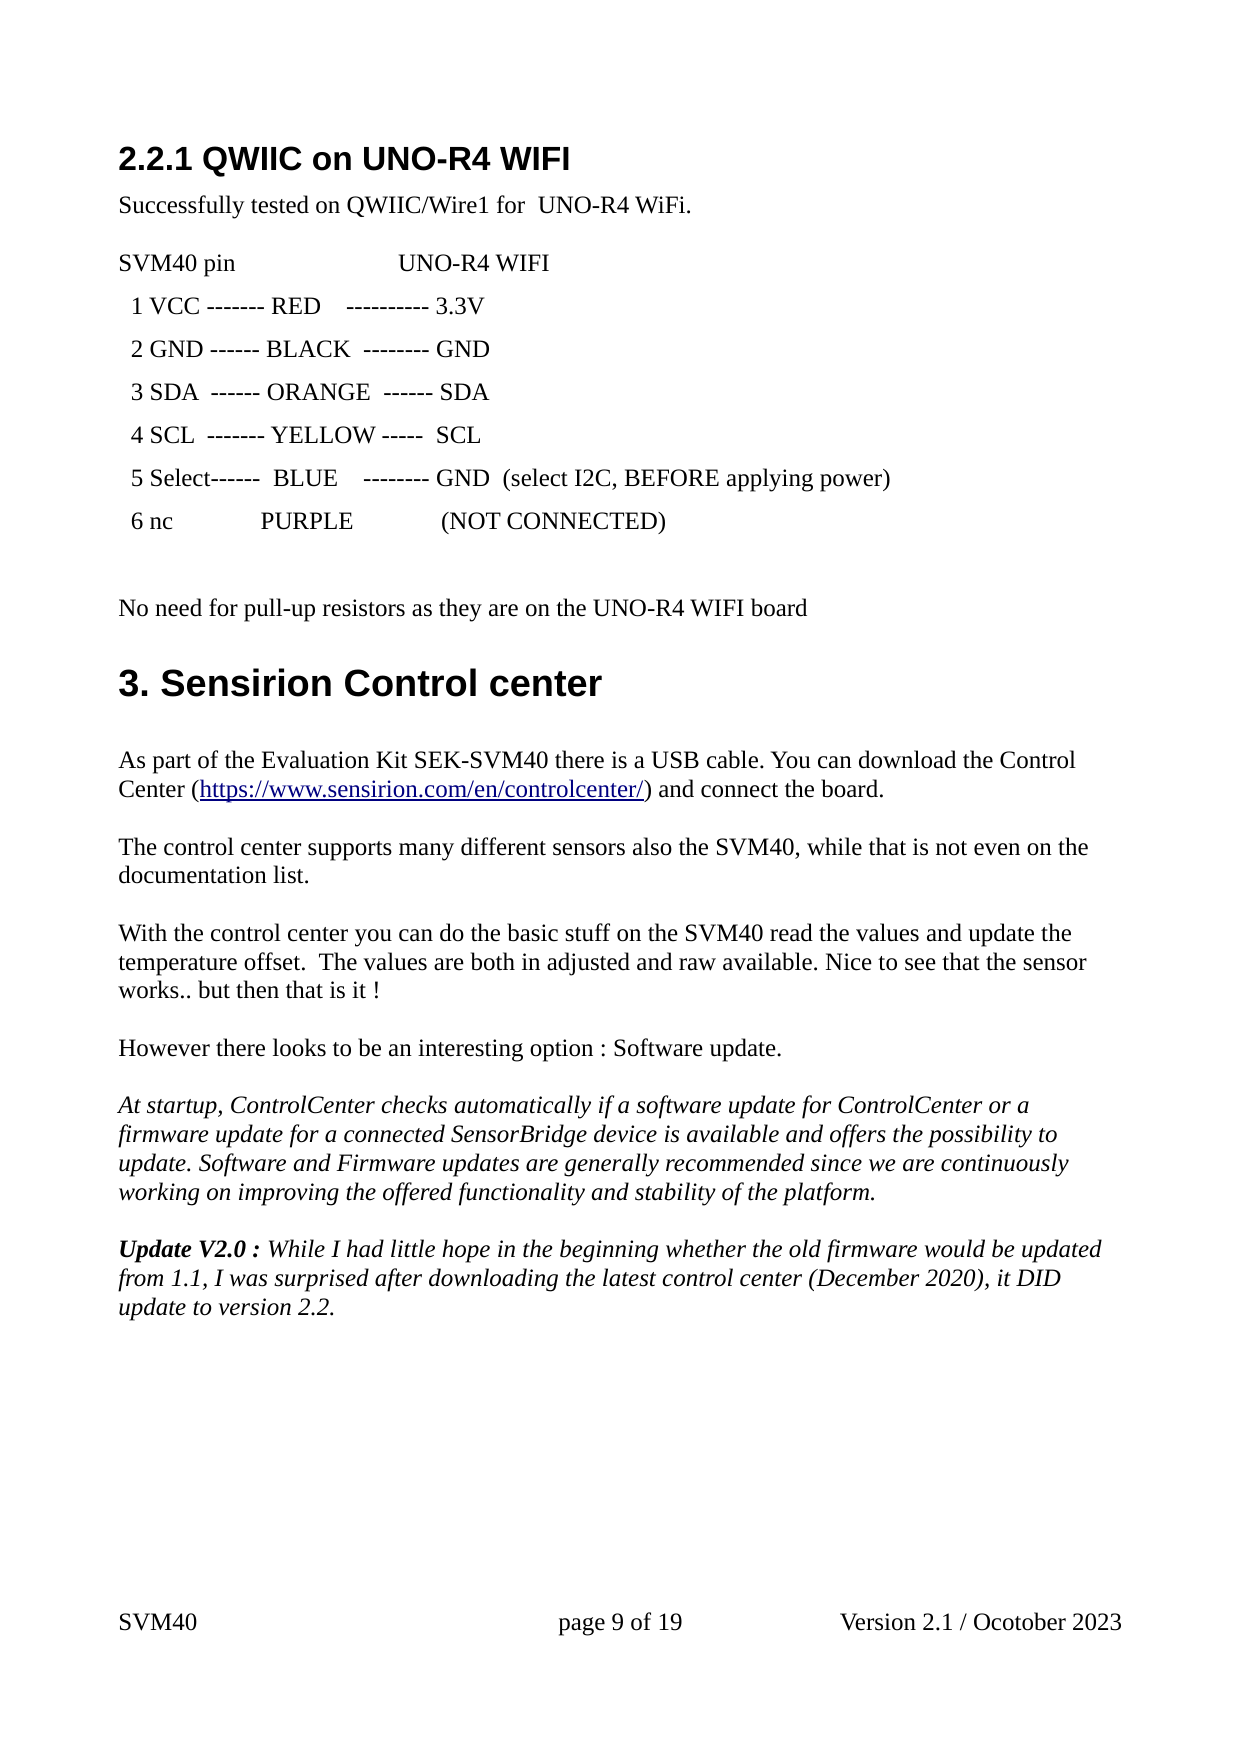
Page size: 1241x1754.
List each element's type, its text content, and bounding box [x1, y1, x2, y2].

text 4 SCL ------- YELLOW ----- SCL [118, 420, 1122, 449]
text 2 GND ------ BLACK -------- GND [118, 334, 1122, 363]
text 6 nc PURPLE (NOT CONNECTED) [118, 506, 1122, 535]
subtitle 3. Sensirion Control center [118, 661, 1122, 704]
text With the control center you can do the basic stuff on the SVM40 read the values and update the temperature offset. The values are both in adjusted and raw available. Nice to see that the sensor works.. but then that is it ! [118, 918, 1122, 1004]
text However there looks to be an interesting option : Software update. [118, 1033, 1122, 1062]
text At startup, ControlCenter checks automatically if a software update for ControlCenter or a firmware update for a connected SensorBridge device is available and offers the possibility to update. Software and Firmware updates are generally recommended since we are continuously working on improving the offered functionality and stability of the platform. [118, 1091, 1122, 1206]
text The control center supports many different sensors also the SVM40, while that is not even on the documentation list. [118, 832, 1122, 889]
subtitle 2.2.1 QWIIC on UNO-R4 WIFI [118, 139, 1122, 178]
text No need for pull-up resistors as they are on the UNO-R4 WIFI board [118, 593, 1122, 621]
text 5 Select------ BLUE -------- GND (select I2C, BEFORE applying power) [118, 463, 1122, 492]
text 1 VCC ------- RED ---------- 3.3V [118, 291, 1122, 319]
text SVM40 pin UNO-R4 WIFI [118, 248, 1122, 276]
text Successfully tested on QWIIC/Wire1 for UNO-R4 WiFi. [118, 190, 1122, 219]
text Update V2.0 : While I had little hope in the beginning whether the old firmware would be updated from 1.1, I was surprised after downloading the latest control center (December 2020), it DID update to version 2.2. [118, 1234, 1122, 1321]
text 3 SDA ------ ORANGE ------ SDA [118, 377, 1122, 406]
text As part of the Evaluation Kit SEK-SVM40 there is a USB cable. You can download the Control Center (https://www.sensirion.com/en/controlcenter/) and connect the board. [118, 746, 1122, 803]
